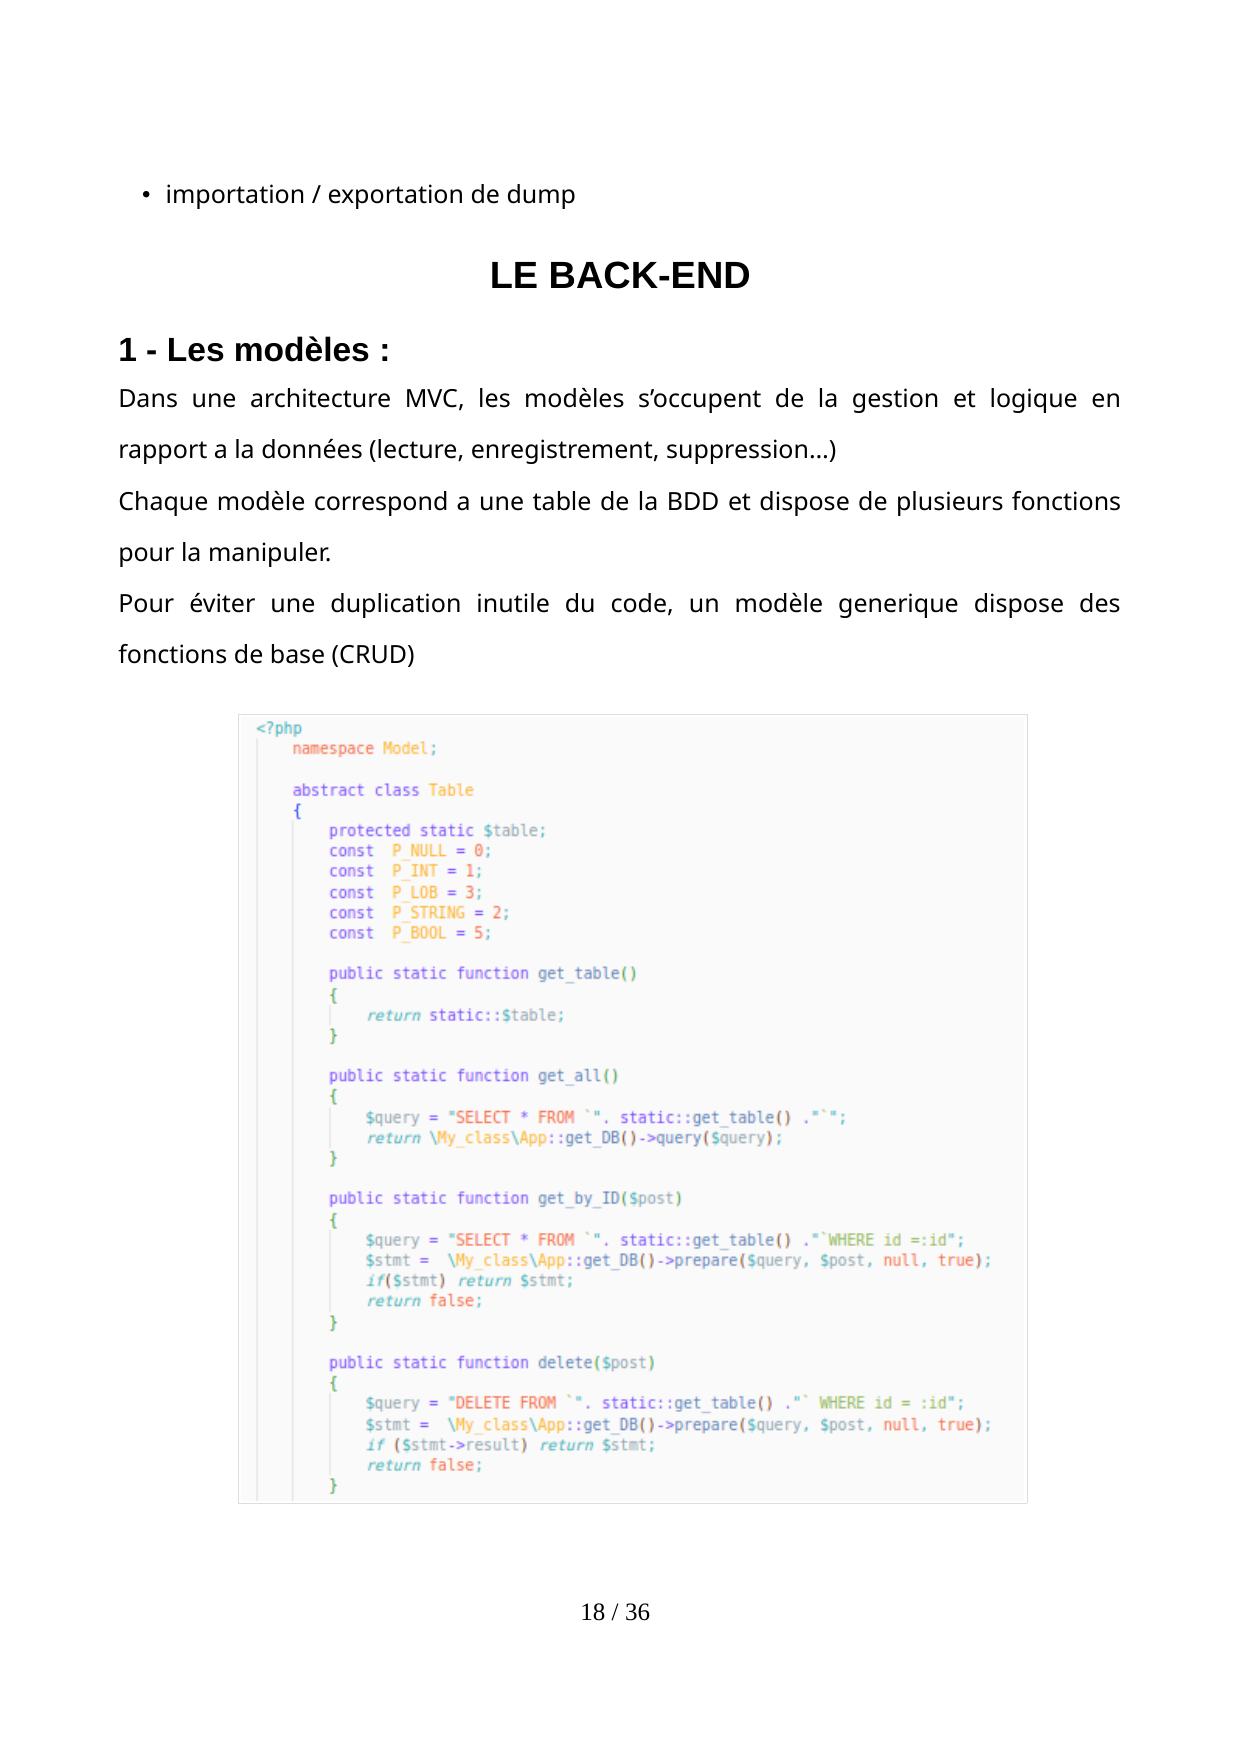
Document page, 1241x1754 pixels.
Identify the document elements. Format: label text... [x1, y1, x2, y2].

text Pour éviter une duplication inutile du code, un modèle generique dispose des fonctions de base (CRUD) [118, 585, 1122, 670]
list importation / exportation de dump [142, 177, 1122, 211]
subtitle LE BACK-END [118, 253, 1122, 297]
text Dans une architecture MVC, les modèles s’occupent de la gestion et logique en rapport a la données (lecture, enregistrement, suppression…) [118, 381, 1122, 466]
text Chaque modèle correspond a une table de la BDD et dispose de plusieurs fonctions pour la manipuler. [118, 483, 1122, 568]
picture [241, 717, 1024, 1501]
subtitle 1 - Les modèles : [118, 330, 1122, 368]
